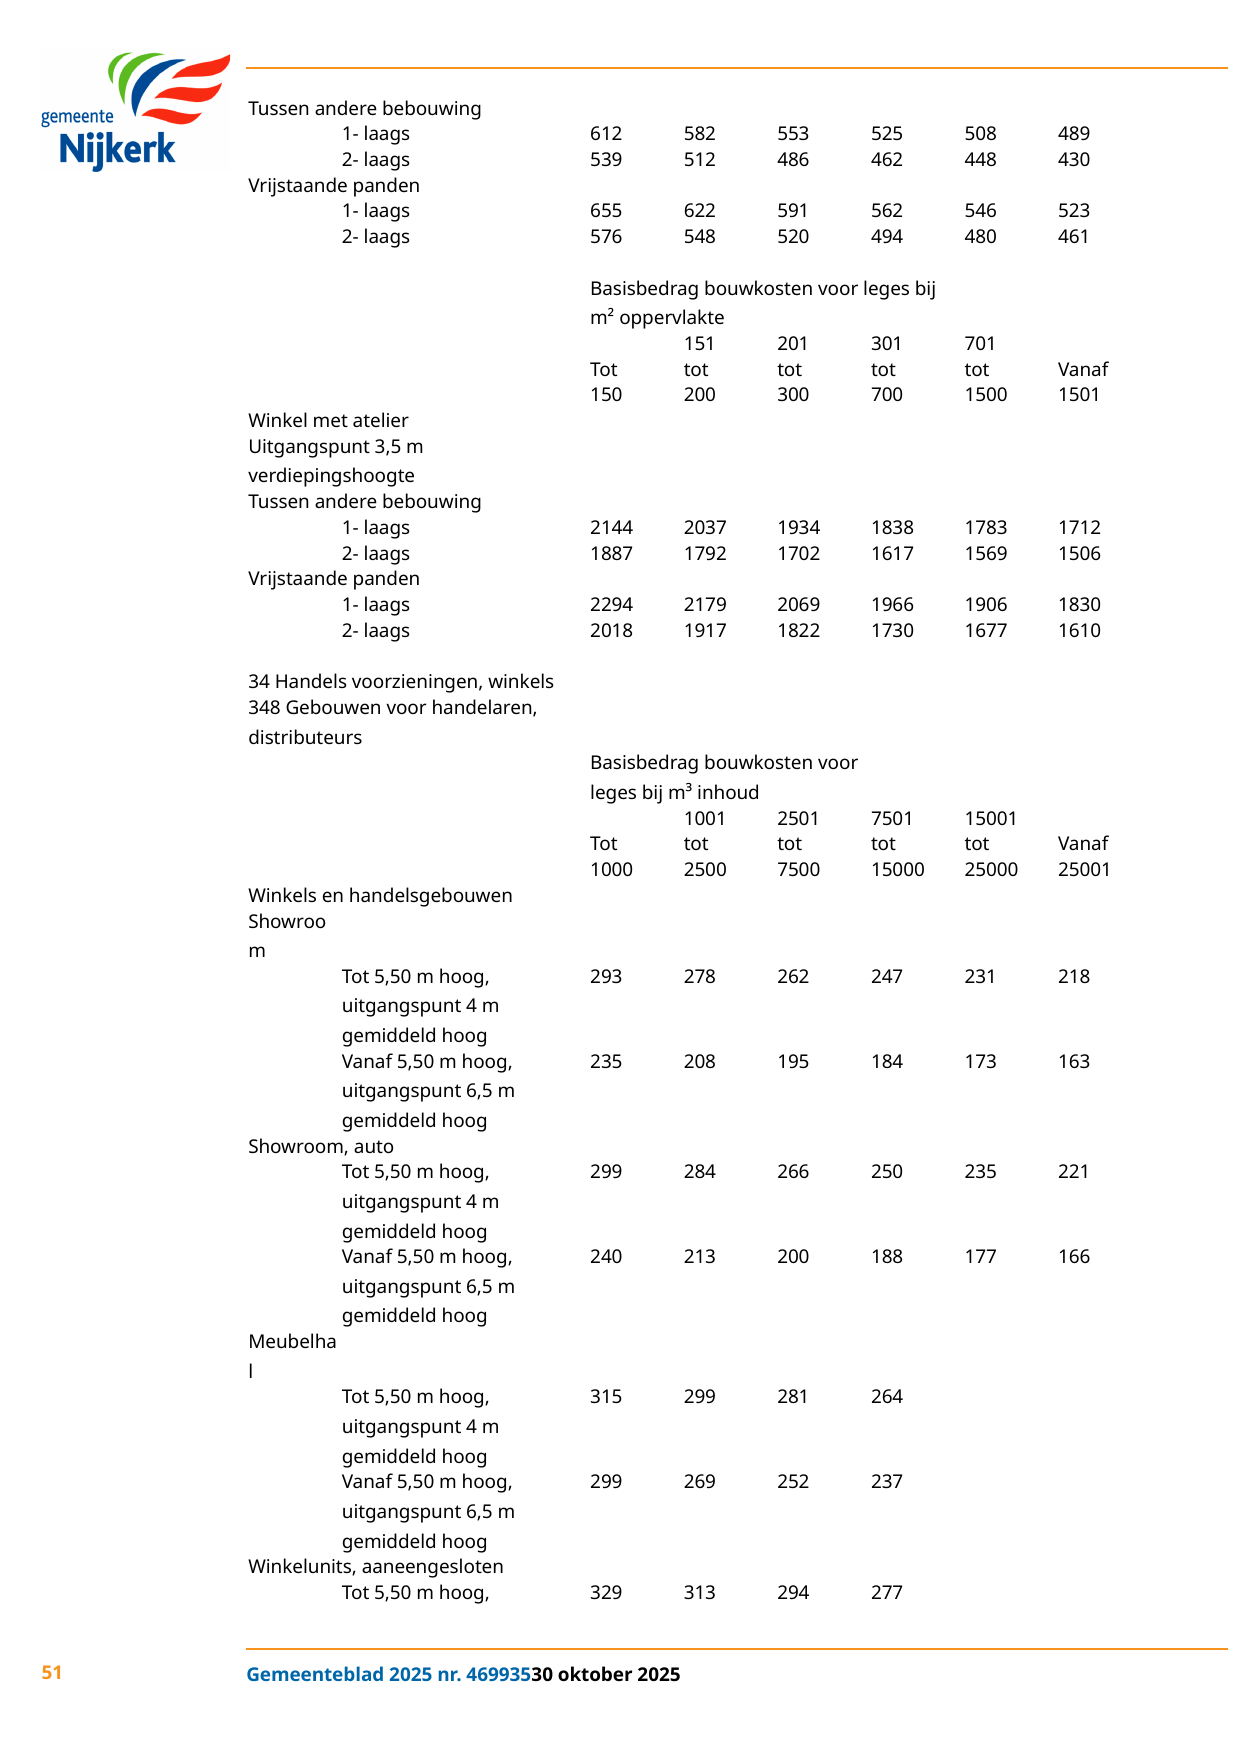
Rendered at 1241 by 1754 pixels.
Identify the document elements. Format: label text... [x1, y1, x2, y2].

table_cell [590, 669, 683, 694]
table_cell 576 [590, 224, 683, 249]
table_cell 264 [871, 1384, 964, 1469]
table_cell 329 [590, 1579, 683, 1605]
table_cell [871, 643, 964, 668]
table_cell [590, 330, 683, 356]
table_cell 461 [1058, 224, 1152, 249]
table_cell Basisbedrag bouwkosten voor leges bij m³ inhoud [590, 750, 871, 805]
table_cell 2- laags [342, 540, 590, 566]
table_cell 1000 [590, 856, 683, 882]
table_cell 523 [1058, 198, 1152, 223]
table_cell [248, 1384, 342, 1469]
table_cell 612 [590, 121, 683, 146]
table_cell 7500 [777, 856, 871, 882]
table_cell [964, 433, 1058, 488]
table_cell 700 [871, 382, 964, 407]
table_cell [248, 356, 342, 382]
table_cell [1058, 805, 1152, 831]
table_cell [590, 1329, 683, 1384]
table_cell 1906 [964, 591, 1058, 617]
table_cell [871, 489, 964, 514]
table_cell [590, 489, 683, 514]
table_cell 2- laags [342, 617, 590, 643]
table_cell 591 [777, 198, 871, 223]
table_cell [590, 172, 683, 198]
table_cell [777, 908, 871, 963]
table_cell Tot 5,50 m hoog, uitgangspunt 4 m gemiddeld hoog [342, 963, 590, 1048]
table_cell 2144 [590, 514, 683, 540]
table_cell 2037 [684, 514, 777, 540]
table_cell 213 [684, 1244, 777, 1328]
table_cell 7501 [871, 805, 964, 831]
table_cell [248, 805, 342, 831]
table_cell [871, 750, 964, 805]
table_cell 240 [590, 1244, 683, 1328]
table_cell [248, 1159, 342, 1243]
table_cell [342, 1329, 590, 1384]
table_cell [248, 856, 342, 882]
table_cell 2179 [684, 591, 777, 617]
table_cell 348 Gebouwen voor handelaren, distributeurs [248, 694, 590, 749]
table_cell 489 [1058, 121, 1152, 146]
table_cell [342, 831, 590, 856]
table_cell 1712 [1058, 514, 1152, 540]
table_cell Meubelhal [248, 1329, 342, 1384]
table_cell [684, 1554, 777, 1579]
table_cell [777, 1133, 871, 1159]
table_cell 250 [871, 1159, 964, 1243]
table_cell [871, 95, 964, 121]
table_cell [684, 408, 777, 433]
table_cell [590, 882, 683, 908]
table_cell [964, 408, 1058, 433]
table_cell 622 [684, 198, 777, 223]
table_cell [248, 540, 342, 566]
table_cell 1838 [871, 514, 964, 540]
table_cell [248, 382, 342, 407]
table_cell 1- laags [342, 121, 590, 146]
table_cell [248, 750, 342, 805]
table_cell [590, 1133, 683, 1159]
table_cell 1830 [1058, 591, 1152, 617]
table_cell Winkel met atelier [248, 408, 590, 433]
table_cell [964, 95, 1058, 121]
table_cell [342, 275, 590, 330]
table_cell [964, 643, 1058, 668]
table_cell [1058, 433, 1152, 488]
table_cell [684, 643, 777, 668]
table_cell 539 [590, 146, 683, 172]
table_cell [964, 1579, 1058, 1605]
table_cell 315 [590, 1384, 683, 1469]
table_cell 2018 [590, 617, 683, 643]
table_cell [684, 669, 777, 694]
table_cell Showroom, auto [248, 1133, 590, 1159]
table_cell 448 [964, 146, 1058, 172]
table_cell Winkelunits, aaneengesloten [248, 1554, 590, 1579]
table_cell [871, 172, 964, 198]
table_cell 195 [777, 1048, 871, 1133]
table_cell 281 [777, 1384, 871, 1469]
table_cell [1058, 566, 1152, 591]
table_cell [684, 566, 777, 591]
picture [41, 47, 231, 172]
table_cell [871, 694, 964, 749]
table_cell [684, 489, 777, 514]
table_cell 1917 [684, 617, 777, 643]
table_cell Tot 5,50 m hoog, [342, 1579, 590, 1605]
table_cell [1058, 408, 1152, 433]
table_cell tot [871, 356, 964, 382]
table_cell 480 [964, 224, 1058, 249]
table_cell 1702 [777, 540, 871, 566]
table_cell 284 [684, 1159, 777, 1243]
table_cell 1730 [871, 617, 964, 643]
table_cell 1783 [964, 514, 1058, 540]
table_cell [684, 95, 777, 121]
table_cell [248, 1244, 342, 1328]
table_cell 1- laags [342, 591, 590, 617]
table_cell [248, 224, 342, 249]
table_cell [777, 408, 871, 433]
table_cell [590, 908, 683, 963]
table_cell 1966 [871, 591, 964, 617]
table_cell [1058, 172, 1152, 198]
table_cell [590, 1554, 683, 1579]
table_cell 2500 [684, 856, 777, 882]
table_cell 525 [871, 121, 964, 146]
table_cell 1500 [964, 382, 1058, 407]
table_cell [777, 433, 871, 488]
table_cell Uitgangspunt 3,5 m verdiepingshoogte [248, 433, 590, 488]
table_cell [871, 882, 964, 908]
table_cell [1058, 489, 1152, 514]
table_cell [590, 805, 683, 831]
table_cell [1058, 882, 1152, 908]
table_cell [1058, 908, 1152, 963]
table_cell Vanaf [1058, 831, 1152, 856]
table_cell [1058, 1469, 1152, 1553]
table_cell Tot [590, 831, 683, 856]
table_cell 151 [684, 330, 777, 356]
table_cell [871, 566, 964, 591]
table_cell 34 Handels voorzieningen, winkels [248, 669, 590, 694]
table_cell 262 [777, 963, 871, 1048]
table_cell [964, 1329, 1058, 1384]
table_cell 2294 [590, 591, 683, 617]
table_cell 2- laags [342, 146, 590, 172]
table_cell tot [964, 831, 1058, 856]
table_cell [1058, 275, 1152, 330]
table_cell 277 [871, 1579, 964, 1605]
table_cell 2- laags [342, 224, 590, 249]
table_cell 546 [964, 198, 1058, 223]
table_cell [964, 566, 1058, 591]
table_cell [964, 1133, 1058, 1159]
table_cell Showroom [248, 908, 342, 963]
table_cell [1058, 95, 1152, 121]
table_cell 301 [871, 330, 964, 356]
table_cell [590, 249, 683, 275]
table_cell [1058, 1579, 1152, 1605]
table_cell 462 [871, 146, 964, 172]
table_cell 299 [684, 1384, 777, 1469]
table_cell [964, 669, 1058, 694]
table_cell 430 [1058, 146, 1152, 172]
table_cell [248, 198, 342, 223]
table_cell [964, 249, 1058, 275]
table_cell [871, 433, 964, 488]
table_cell 1822 [777, 617, 871, 643]
table_cell [590, 433, 683, 488]
table_cell [248, 831, 342, 856]
table_cell [342, 643, 590, 668]
table_cell 235 [590, 1048, 683, 1133]
table_cell 235 [964, 1159, 1058, 1243]
table_cell 1610 [1058, 617, 1152, 643]
table_cell [871, 908, 964, 963]
table_cell [1058, 694, 1152, 749]
table_cell 1506 [1058, 540, 1152, 566]
table_cell [871, 1554, 964, 1579]
table_cell [248, 643, 342, 668]
table_cell 313 [684, 1579, 777, 1605]
table_cell 562 [871, 198, 964, 223]
table_cell [342, 908, 590, 963]
table_cell [248, 1048, 342, 1133]
table_cell tot [777, 831, 871, 856]
table_cell [777, 1329, 871, 1384]
table_cell 1- laags [342, 514, 590, 540]
table_cell [964, 1384, 1058, 1469]
table_cell 299 [590, 1469, 683, 1553]
table_cell [777, 172, 871, 198]
table_cell [777, 882, 871, 908]
table_cell [684, 172, 777, 198]
table_cell 1- laags [342, 198, 590, 223]
table_cell Vanaf 5,50 m hoog, uitgangspunt 6,5 m gemiddeld hoog [342, 1469, 590, 1553]
table_cell [964, 908, 1058, 963]
table_cell 293 [590, 963, 683, 1048]
table_cell Vrijstaande panden [248, 172, 590, 198]
table_cell [964, 275, 1058, 330]
table_cell [342, 249, 590, 275]
table_cell [342, 382, 590, 407]
table_cell Tot 5,50 m hoog, uitgangspunt 4 m gemiddeld hoog [342, 1159, 590, 1243]
table_cell [871, 408, 964, 433]
table_cell [248, 1579, 342, 1605]
table_cell 294 [777, 1579, 871, 1605]
table_cell [964, 489, 1058, 514]
table_cell [342, 330, 590, 356]
table_cell tot [684, 831, 777, 856]
table_cell [777, 1554, 871, 1579]
table_cell [1058, 669, 1152, 694]
table_cell 300 [777, 382, 871, 407]
table_cell tot [684, 356, 777, 382]
table_cell [1058, 249, 1152, 275]
table_cell 655 [590, 198, 683, 223]
table_cell [248, 591, 342, 617]
table_cell 208 [684, 1048, 777, 1133]
table_cell 1887 [590, 540, 683, 566]
table_cell 166 [1058, 1244, 1152, 1328]
table_cell 520 [777, 224, 871, 249]
table_cell [871, 1133, 964, 1159]
table_cell [1058, 1384, 1152, 1469]
table_cell 266 [777, 1159, 871, 1243]
table_cell [964, 882, 1058, 908]
table_cell [684, 1329, 777, 1384]
table_cell 15000 [871, 856, 964, 882]
table_cell Basisbedrag bouwkosten voor leges bij m² oppervlakte [590, 275, 964, 330]
table_cell [684, 908, 777, 963]
table_cell 221 [1058, 1159, 1152, 1243]
table_cell 252 [777, 1469, 871, 1553]
table_cell Tot 5,50 m hoog, uitgangspunt 4 m gemiddeld hoog [342, 1384, 590, 1469]
table_cell Winkels en handelsgebouwen [248, 882, 590, 908]
table_cell 231 [964, 963, 1058, 1048]
table_cell [1058, 1329, 1152, 1384]
table_cell [342, 750, 590, 805]
table_cell [777, 694, 871, 749]
table_cell tot [777, 356, 871, 382]
table_cell [248, 146, 342, 172]
table_cell [964, 172, 1058, 198]
table_cell [590, 408, 683, 433]
table_cell [248, 330, 342, 356]
table_cell 218 [1058, 963, 1152, 1048]
table_cell 494 [871, 224, 964, 249]
table_cell [777, 489, 871, 514]
table_cell tot [871, 831, 964, 856]
table_cell [590, 643, 683, 668]
table_cell tot [964, 356, 1058, 382]
table_cell 184 [871, 1048, 964, 1133]
table_cell [684, 694, 777, 749]
table_cell [1058, 643, 1152, 668]
table_cell 247 [871, 963, 964, 1048]
table_cell [590, 95, 683, 121]
table_cell [871, 1329, 964, 1384]
table_cell [777, 669, 871, 694]
table_cell [684, 249, 777, 275]
table_cell 1501 [1058, 382, 1152, 407]
table_cell [1058, 1133, 1152, 1159]
table_cell 173 [964, 1048, 1058, 1133]
table_cell 548 [684, 224, 777, 249]
table_cell Vanaf [1058, 356, 1152, 382]
table_cell 150 [590, 382, 683, 407]
table_cell [248, 249, 342, 275]
table_cell [777, 95, 871, 121]
table_cell [1058, 330, 1152, 356]
table_cell 582 [684, 121, 777, 146]
table_cell [871, 249, 964, 275]
table_cell 15001 [964, 805, 1058, 831]
table_cell 188 [871, 1244, 964, 1328]
table_cell [248, 514, 342, 540]
table_cell 1934 [777, 514, 871, 540]
table_cell 200 [777, 1244, 871, 1328]
table_cell 201 [777, 330, 871, 356]
table_cell Tussen andere bebouwing [248, 489, 590, 514]
table_cell 278 [684, 963, 777, 1048]
table_cell 508 [964, 121, 1058, 146]
table_cell [342, 805, 590, 831]
table_cell [1058, 1554, 1152, 1579]
table_cell 177 [964, 1244, 1058, 1328]
table_cell 299 [590, 1159, 683, 1243]
table_cell [590, 694, 683, 749]
table_cell 1569 [964, 540, 1058, 566]
table_cell [590, 566, 683, 591]
table_cell [777, 566, 871, 591]
table_cell [777, 643, 871, 668]
table_cell [871, 669, 964, 694]
table_cell [1058, 750, 1152, 805]
table_cell [964, 750, 1058, 805]
table_cell 25000 [964, 856, 1058, 882]
table_cell Vanaf 5,50 m hoog, uitgangspunt 6,5 m gemiddeld hoog [342, 1048, 590, 1133]
table_cell 25001 [1058, 856, 1152, 882]
table_cell [684, 1133, 777, 1159]
table_cell 553 [777, 121, 871, 146]
table_cell [684, 882, 777, 908]
table_cell [248, 1469, 342, 1553]
table_cell Tussen andere bebouwing [248, 95, 590, 121]
table_cell 512 [684, 146, 777, 172]
table_cell [964, 1469, 1058, 1553]
table_cell [964, 694, 1058, 749]
table_cell [248, 963, 342, 1048]
table_cell 269 [684, 1469, 777, 1553]
table_cell [964, 1554, 1058, 1579]
table_cell 701 [964, 330, 1058, 356]
table_cell 237 [871, 1469, 964, 1553]
table_cell Vrijstaande panden [248, 566, 590, 591]
table_cell [777, 249, 871, 275]
table_cell Vanaf 5,50 m hoog, uitgangspunt 6,5 m gemiddeld hoog [342, 1244, 590, 1328]
table_cell 1677 [964, 617, 1058, 643]
table_cell 1617 [871, 540, 964, 566]
table_cell [684, 433, 777, 488]
table_cell [342, 356, 590, 382]
table_cell 486 [777, 146, 871, 172]
table_cell 200 [684, 382, 777, 407]
table_cell [248, 617, 342, 643]
table_cell 2069 [777, 591, 871, 617]
table_cell 1001 [684, 805, 777, 831]
table_cell Tot [590, 356, 683, 382]
table_cell 2501 [777, 805, 871, 831]
table_cell 163 [1058, 1048, 1152, 1133]
table_cell [248, 121, 342, 146]
table_cell [342, 856, 590, 882]
table_cell [248, 275, 342, 330]
table_cell 1792 [684, 540, 777, 566]
